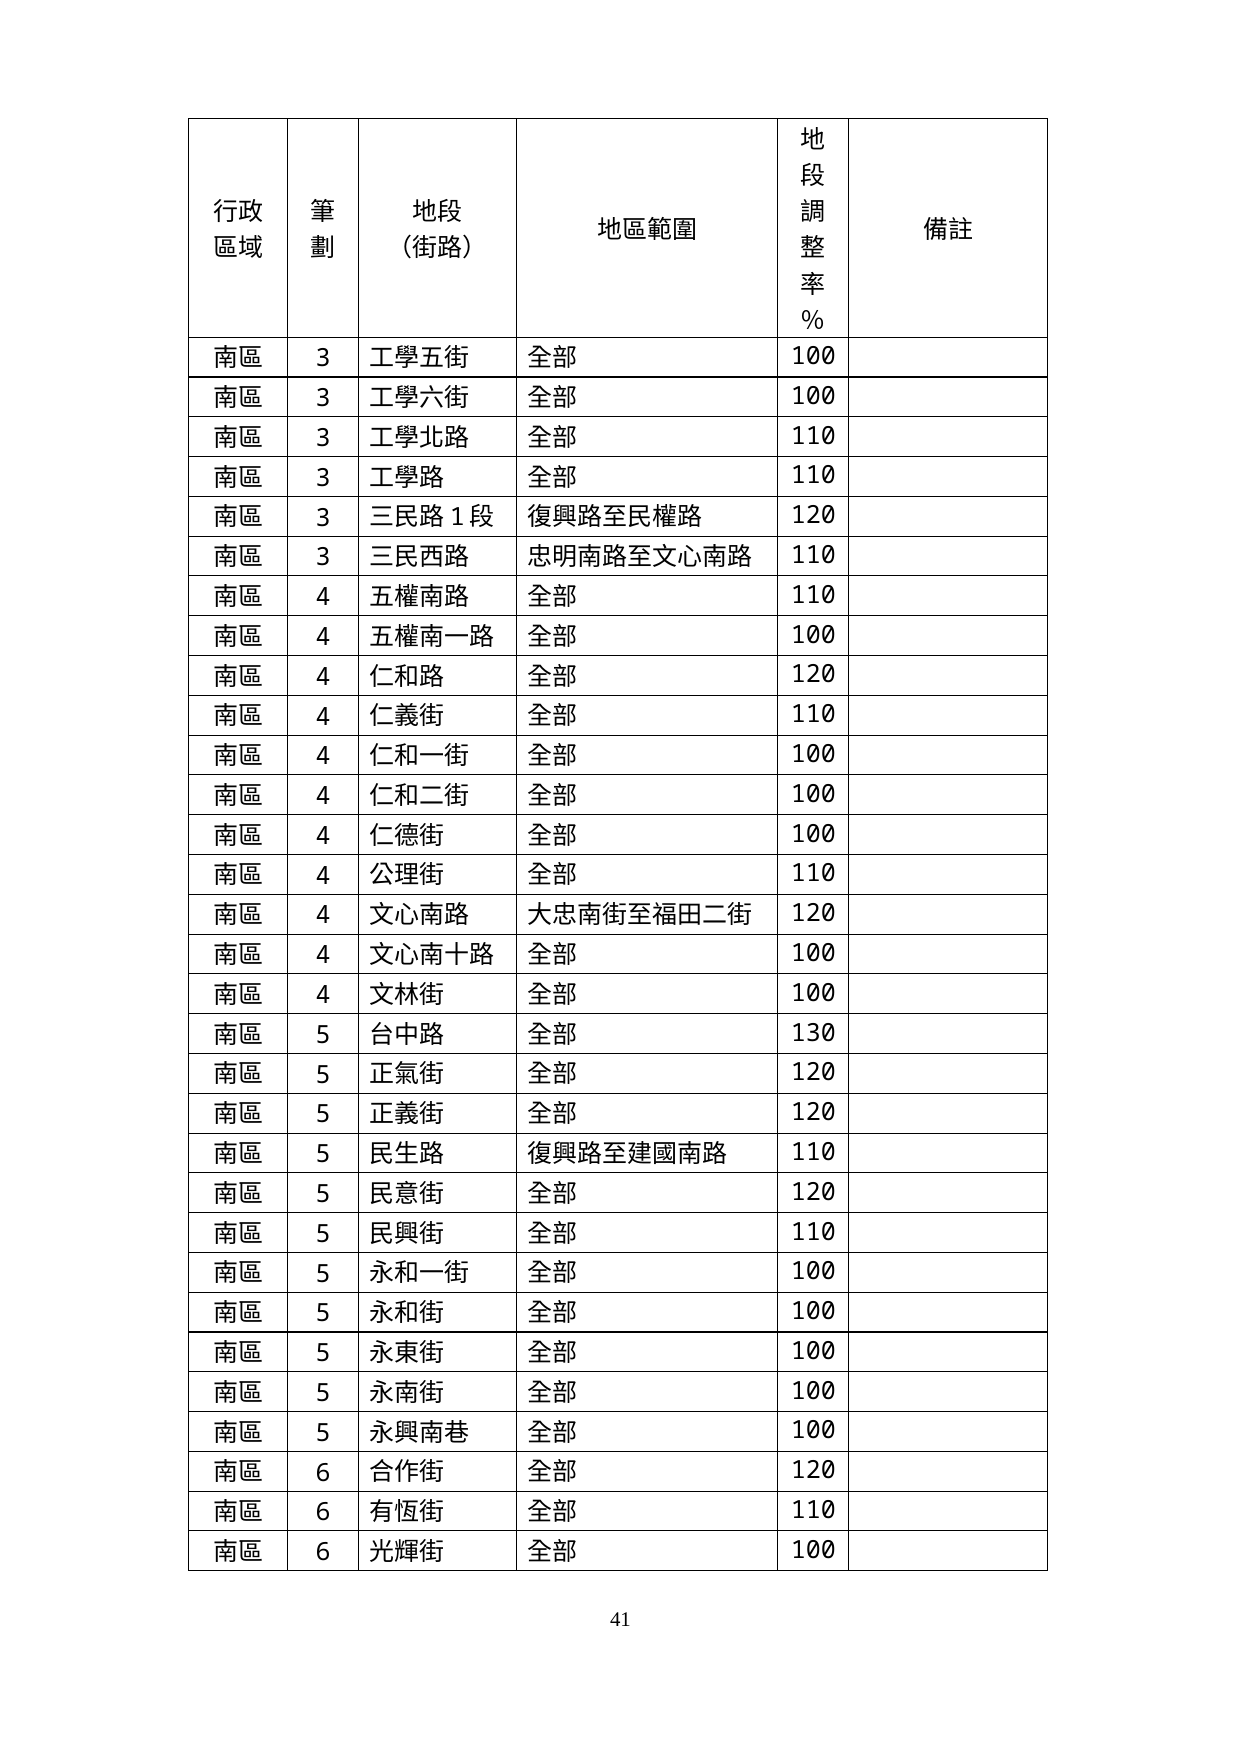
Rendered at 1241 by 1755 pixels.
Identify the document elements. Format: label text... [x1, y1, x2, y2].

table_cell 4 [288, 775, 358, 814]
table_cell 6 [288, 1492, 358, 1530]
table_cell 120 [778, 497, 848, 536]
table_cell [849, 974, 1047, 1013]
table_cell 120 [778, 1452, 848, 1491]
table_cell 南區 [189, 497, 287, 536]
table_cell 合作街 [359, 1452, 516, 1491]
table_cell 全部 [517, 656, 777, 695]
table_cell 南區 [189, 855, 287, 894]
table_cell 110 [778, 696, 848, 734]
table_cell 5 [288, 1014, 358, 1053]
table_cell 4 [288, 815, 358, 854]
table_cell 光輝街 [359, 1531, 516, 1570]
table_cell 全部 [517, 1253, 777, 1292]
table_cell [849, 696, 1047, 734]
table_cell 6 [288, 1531, 358, 1570]
table_cell 工學六街 [359, 378, 516, 416]
table_cell 民興街 [359, 1213, 516, 1252]
table_cell 全部 [517, 1372, 777, 1411]
table_cell 100 [778, 775, 848, 814]
table_header 筆劃 [288, 119, 358, 337]
table_cell 南區 [189, 1134, 287, 1172]
table_cell 4 [288, 616, 358, 655]
table_cell 正氣街 [359, 1054, 516, 1093]
table_cell 全部 [517, 855, 777, 894]
table_header 備註 [849, 119, 1047, 337]
table_cell 4 [288, 696, 358, 734]
table_cell 3 [288, 338, 358, 376]
table_cell 5 [288, 1253, 358, 1292]
table_cell 仁和一街 [359, 736, 516, 774]
table_cell 南區 [189, 576, 287, 615]
table_cell 100 [778, 935, 848, 973]
table_cell 南區 [189, 736, 287, 774]
table_cell 3 [288, 497, 358, 536]
table_cell [849, 1253, 1047, 1292]
table_cell 5 [288, 1054, 358, 1093]
table_cell 全部 [517, 815, 777, 854]
table_cell 南區 [189, 1293, 287, 1331]
table_cell 110 [778, 576, 848, 615]
table_cell 100 [778, 1372, 848, 1411]
table_cell [849, 616, 1047, 655]
table_cell 5 [288, 1134, 358, 1172]
table_cell 復興路至民權路 [517, 497, 777, 536]
table_cell [849, 1014, 1047, 1053]
table_cell 台中路 [359, 1014, 516, 1053]
table_cell 5 [288, 1213, 358, 1252]
table_cell 100 [778, 616, 848, 655]
table_cell 100 [778, 1333, 848, 1371]
table_header 行政 區域 [189, 119, 287, 337]
table_cell 永南街 [359, 1372, 516, 1411]
table_cell 有恆街 [359, 1492, 516, 1530]
table_cell [849, 1054, 1047, 1093]
table_cell 4 [288, 656, 358, 695]
table_cell 仁德街 [359, 815, 516, 854]
table_cell [849, 815, 1047, 854]
table_cell 100 [778, 736, 848, 774]
table_cell 全部 [517, 1094, 777, 1132]
table_cell 4 [288, 974, 358, 1013]
table_cell [849, 1492, 1047, 1530]
table_cell 全部 [517, 1333, 777, 1371]
table_cell 全部 [517, 696, 777, 734]
table_cell 南區 [189, 775, 287, 814]
table_cell 6 [288, 1452, 358, 1491]
table_cell 全部 [517, 1452, 777, 1491]
table_cell 永東街 [359, 1333, 516, 1371]
table_cell 公理街 [359, 855, 516, 894]
table_cell 110 [778, 417, 848, 456]
table_cell [849, 1372, 1047, 1411]
table_cell 仁和二街 [359, 775, 516, 814]
table_cell [849, 855, 1047, 894]
table_cell 110 [778, 1213, 848, 1252]
table_header 地區範圍 [517, 119, 777, 337]
table_cell [849, 1412, 1047, 1451]
table_cell 4 [288, 855, 358, 894]
table_cell 3 [288, 457, 358, 496]
table_cell 全部 [517, 1412, 777, 1451]
table_cell 110 [778, 1134, 848, 1172]
table_cell 南區 [189, 696, 287, 734]
table_cell 永興南巷 [359, 1412, 516, 1451]
table_cell 全部 [517, 616, 777, 655]
table_cell 五權南路 [359, 576, 516, 615]
table_header 地段 （街路） [359, 119, 516, 337]
table_cell 100 [778, 974, 848, 1013]
table_cell 100 [778, 1253, 848, 1292]
table_cell 文心南路 [359, 895, 516, 933]
table_cell 南區 [189, 815, 287, 854]
table_cell [849, 656, 1047, 695]
table_cell 3 [288, 417, 358, 456]
table_cell 110 [778, 457, 848, 496]
table_cell 全部 [517, 1173, 777, 1212]
table_cell 4 [288, 935, 358, 973]
table_cell 100 [778, 378, 848, 416]
table_cell 南區 [189, 1531, 287, 1570]
table_cell 全部 [517, 457, 777, 496]
table_cell 正義街 [359, 1094, 516, 1132]
table_cell 全部 [517, 935, 777, 973]
table_cell [849, 1452, 1047, 1491]
table_cell 全部 [517, 338, 777, 376]
table_cell 南區 [189, 935, 287, 973]
table_cell 南區 [189, 1054, 287, 1093]
table_cell 南區 [189, 1452, 287, 1491]
table_cell 全部 [517, 1014, 777, 1053]
table_cell 5 [288, 1372, 358, 1411]
table_cell [849, 1094, 1047, 1132]
table_cell 南區 [189, 1372, 287, 1411]
table_cell 南區 [189, 1253, 287, 1292]
table_cell [849, 1531, 1047, 1570]
table_cell [849, 576, 1047, 615]
table_cell 5 [288, 1094, 358, 1132]
table_cell 全部 [517, 417, 777, 456]
table_cell 工學五街 [359, 338, 516, 376]
table_cell 120 [778, 1094, 848, 1132]
table_cell 3 [288, 378, 358, 416]
table_cell 4 [288, 895, 358, 933]
table_cell 民意街 [359, 1173, 516, 1212]
table_cell 全部 [517, 378, 777, 416]
table_cell 南區 [189, 1492, 287, 1530]
table_cell 100 [778, 1293, 848, 1331]
table_cell [849, 417, 1047, 456]
table_cell [849, 736, 1047, 774]
table_cell 工學北路 [359, 417, 516, 456]
table_cell 忠明南路至文心南路 [517, 537, 777, 575]
table_cell [849, 1173, 1047, 1212]
table_cell 4 [288, 576, 358, 615]
table_cell 文心南十路 [359, 935, 516, 973]
table_cell 南區 [189, 1213, 287, 1252]
table_cell 仁和路 [359, 656, 516, 695]
table_cell 南區 [189, 378, 287, 416]
table_cell 5 [288, 1173, 358, 1212]
table_cell [849, 935, 1047, 973]
table_cell 南區 [189, 457, 287, 496]
table_cell 南區 [189, 1173, 287, 1212]
table_cell 三民路1段 [359, 497, 516, 536]
table_cell 南區 [189, 417, 287, 456]
table_cell 120 [778, 895, 848, 933]
table_cell 文林街 [359, 974, 516, 1013]
table_cell 三民西路 [359, 537, 516, 575]
table_cell 南區 [189, 656, 287, 695]
table_cell 南區 [189, 895, 287, 933]
table_cell 5 [288, 1333, 358, 1371]
table_cell [849, 1293, 1047, 1331]
table_cell [849, 537, 1047, 575]
table_cell 復興路至建國南路 [517, 1134, 777, 1172]
table_cell [849, 1134, 1047, 1172]
table_cell 南區 [189, 537, 287, 575]
table_cell 100 [778, 1412, 848, 1451]
table_cell 南區 [189, 616, 287, 655]
table_cell 全部 [517, 775, 777, 814]
table_cell 全部 [517, 1054, 777, 1093]
table_cell 120 [778, 656, 848, 695]
table_cell 5 [288, 1293, 358, 1331]
table_cell 南區 [189, 1333, 287, 1371]
table_cell 3 [288, 537, 358, 575]
table_cell 仁義街 [359, 696, 516, 734]
table_cell 110 [778, 537, 848, 575]
table_cell 全部 [517, 736, 777, 774]
table_cell 4 [288, 736, 358, 774]
table_cell 100 [778, 815, 848, 854]
table_cell [849, 338, 1047, 376]
table_cell 全部 [517, 1492, 777, 1530]
table_cell 全部 [517, 974, 777, 1013]
table_cell [849, 378, 1047, 416]
table_cell 南區 [189, 1014, 287, 1053]
table_cell 全部 [517, 1293, 777, 1331]
table_cell 130 [778, 1014, 848, 1053]
table_cell [849, 457, 1047, 496]
table_cell 大忠南街至福田二街 [517, 895, 777, 933]
table_cell 南區 [189, 974, 287, 1013]
table_header 地段調整率％ [778, 119, 848, 337]
table_cell 100 [778, 1531, 848, 1570]
table_cell [849, 895, 1047, 933]
table_cell 全部 [517, 1213, 777, 1252]
table_cell 南區 [189, 338, 287, 376]
table_cell [849, 497, 1047, 536]
table_cell [849, 1213, 1047, 1252]
table_cell 南區 [189, 1094, 287, 1132]
table_cell 工學路 [359, 457, 516, 496]
table_cell 民生路 [359, 1134, 516, 1172]
table_cell 120 [778, 1173, 848, 1212]
table_cell 5 [288, 1412, 358, 1451]
table_cell 永和一街 [359, 1253, 516, 1292]
table_cell 110 [778, 855, 848, 894]
table_cell 全部 [517, 1531, 777, 1570]
table_cell 五權南一路 [359, 616, 516, 655]
table_cell [849, 1333, 1047, 1371]
table_cell [849, 775, 1047, 814]
table_cell 永和街 [359, 1293, 516, 1331]
table_cell 南區 [189, 1412, 287, 1451]
table_cell 120 [778, 1054, 848, 1093]
table_cell 110 [778, 1492, 848, 1530]
table_cell 100 [778, 338, 848, 376]
table_cell 全部 [517, 576, 777, 615]
